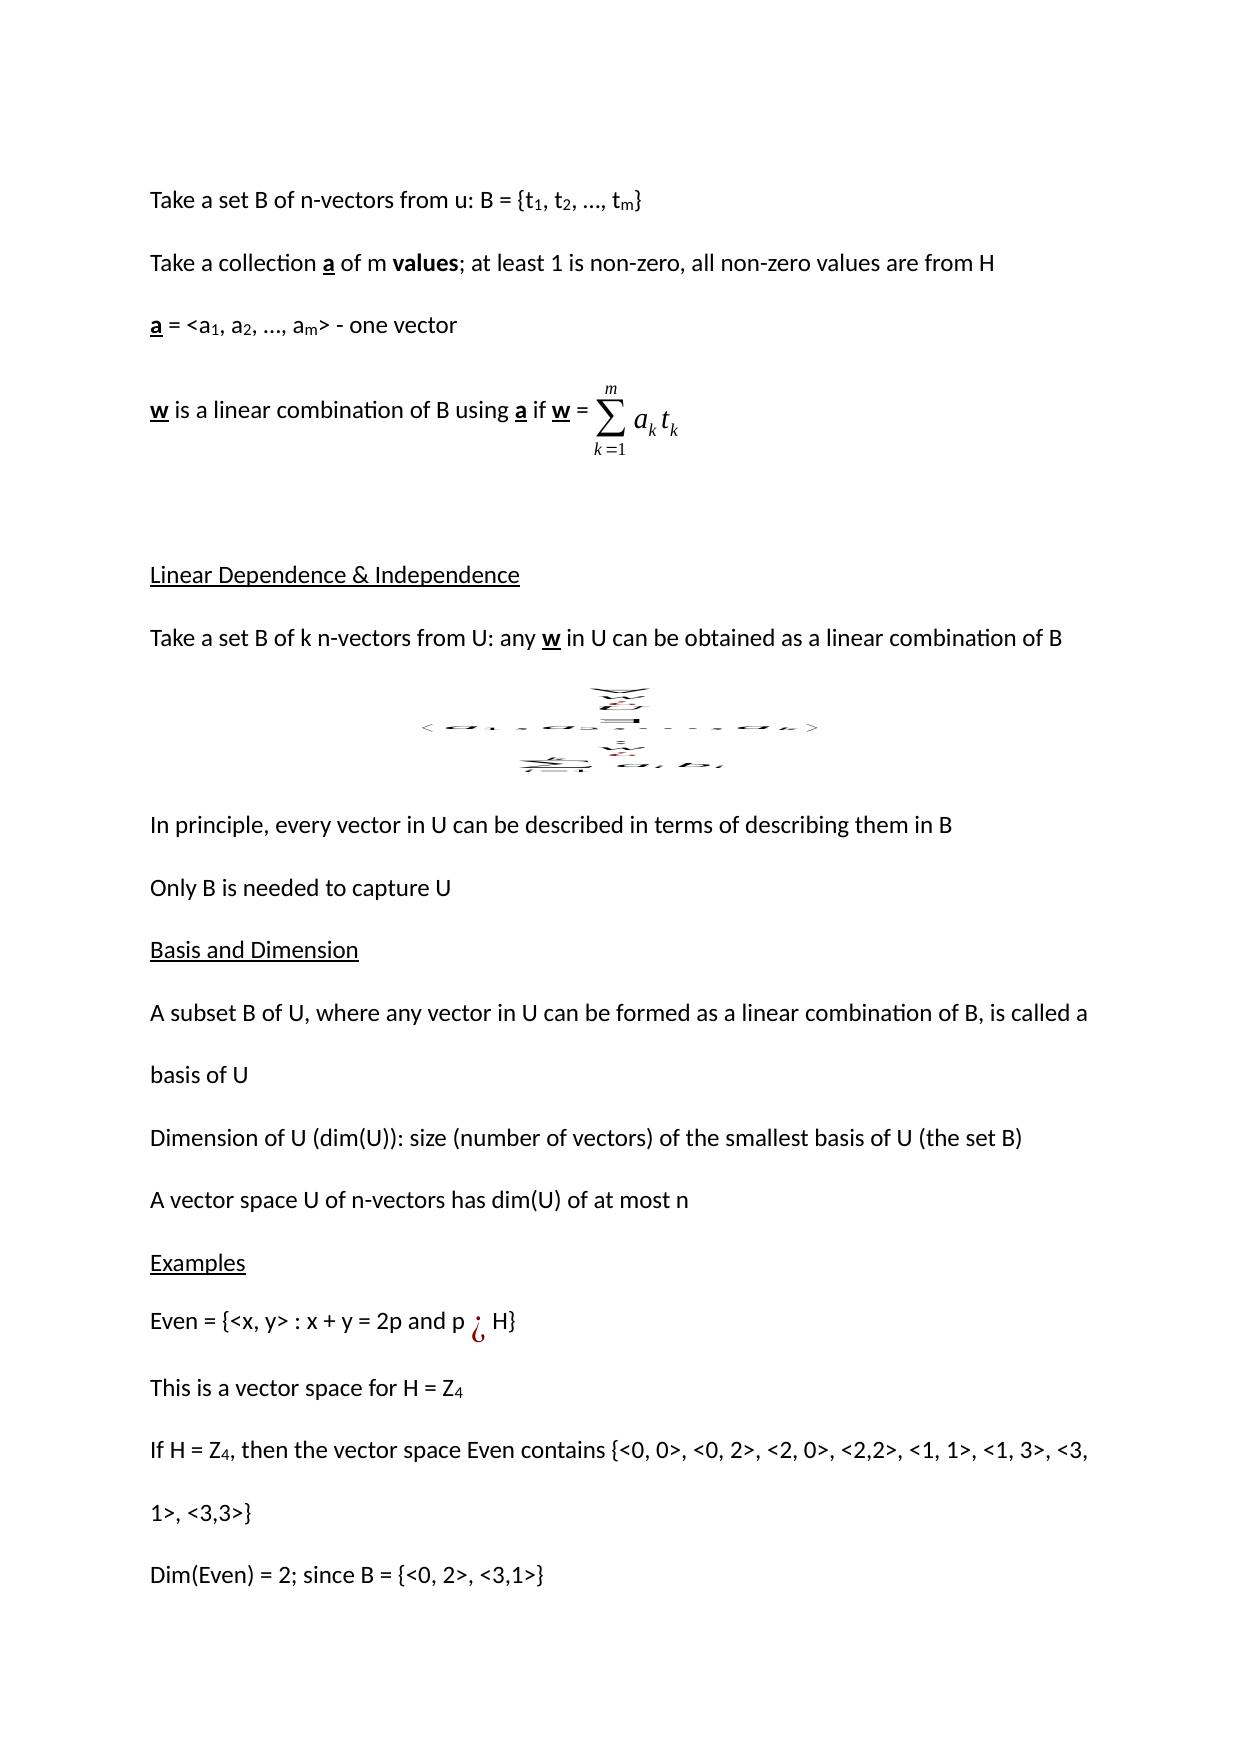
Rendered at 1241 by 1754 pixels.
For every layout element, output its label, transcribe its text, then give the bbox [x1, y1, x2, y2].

text Linear Dependence & Independence [150, 533, 1091, 596]
text Dim(Even) = 2; since B = {<0, 2>, <3,1>} [150, 1533, 1091, 1596]
text Take a set B of n-vectors from u: B = {t1, t2, …, tm} [150, 158, 1091, 221]
text Take a set B of k n-vectors from U: any w in U can be obtained as a linear combination of B [150, 596, 1091, 658]
text Even = {<x, y> : x + y = 2p and p H} [150, 1283, 1091, 1346]
text This is a vector space for H = Z4 [150, 1346, 1091, 1408]
text a = <a1, a2, …, am> - one vector [150, 283, 1091, 346]
text Only B is needed to capture U [150, 846, 1091, 908]
text A subset B of U, where any vector in U can be formed as a linear combination of B, is called a basis of U [150, 971, 1091, 1096]
text A vector space U of n-vectors has dim(U) of at most n [150, 1158, 1091, 1221]
text Dimension of U (dim(U)): size (number of vectors) of the smallest basis of U (the set B) [150, 1096, 1091, 1158]
text If H = Z4, then the vector space Even contains {<0, 0>, <0, 2>, <2, 0>, <2,2>, <1, 1>, <1, 3>, <3, 1>, <3,3>} [150, 1408, 1091, 1533]
text w is a linear combination of B using a if w = [150, 346, 1091, 471]
text Basis and Dimension [150, 908, 1091, 971]
text Examples [150, 1221, 1091, 1283]
text Take a collection a of m values; at least 1 is non-zero, all non-zero values are from H [150, 221, 1091, 283]
text In principle, every vector in U can be described in terms of describing them in B [150, 783, 1091, 846]
